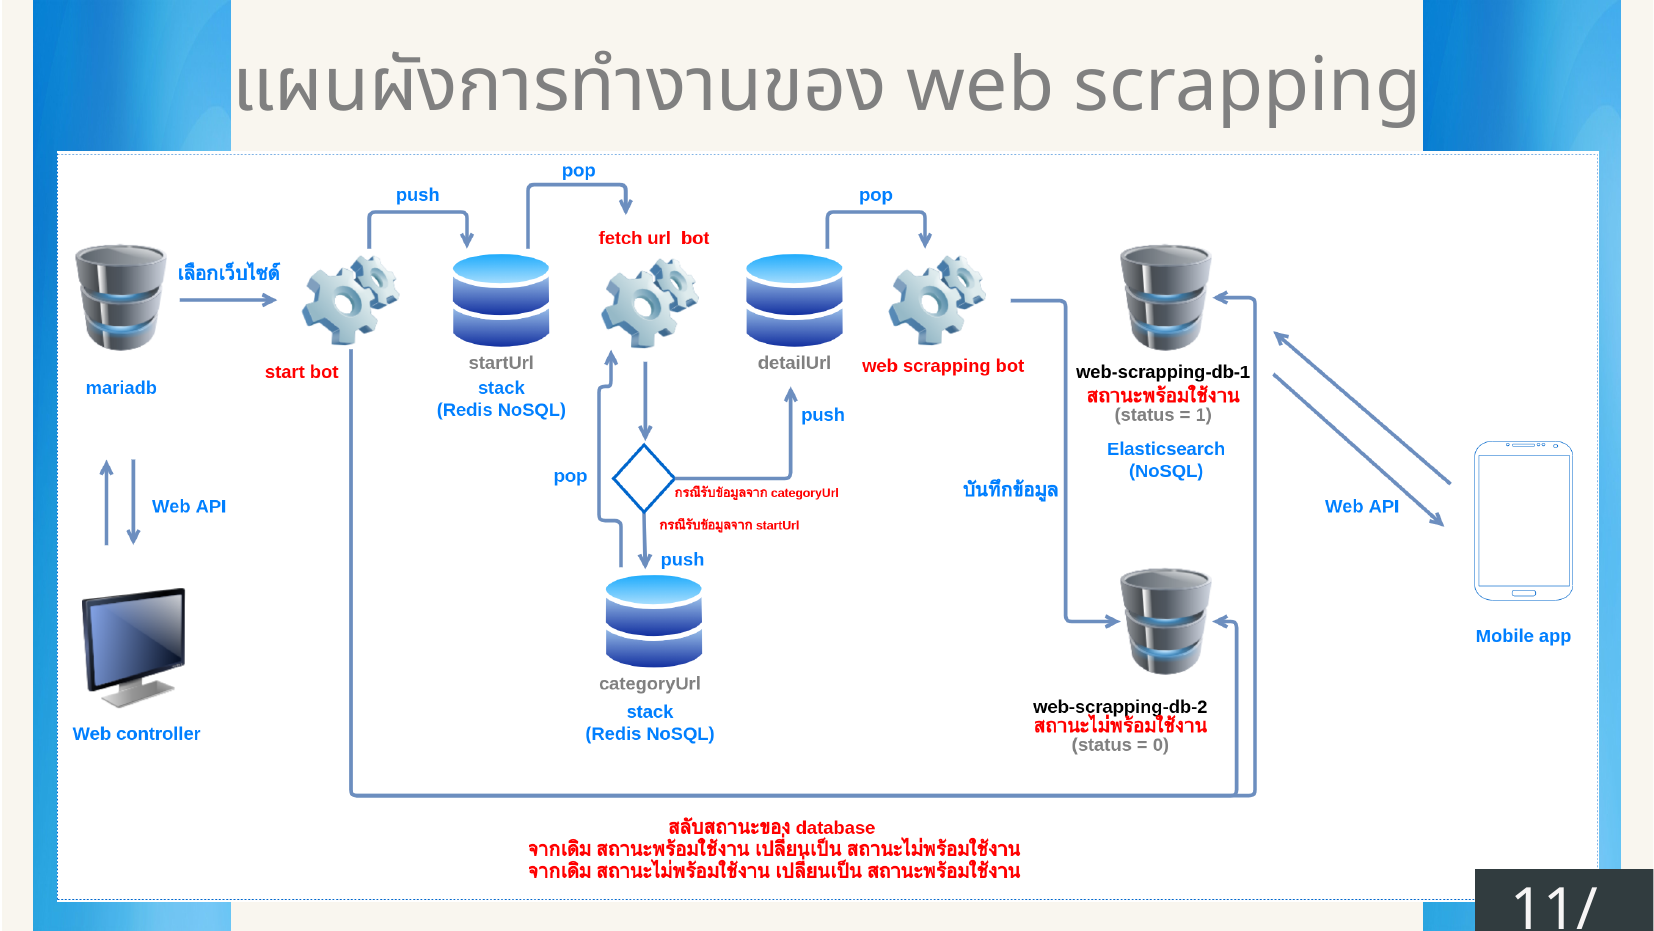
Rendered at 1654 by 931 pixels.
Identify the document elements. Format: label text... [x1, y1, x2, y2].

picture [2, 0, 1654, 931]
title แผนผังการทำงานของ web scrapping [231, 7, 1423, 151]
text_box 11/33 [1495, 860, 1636, 931]
